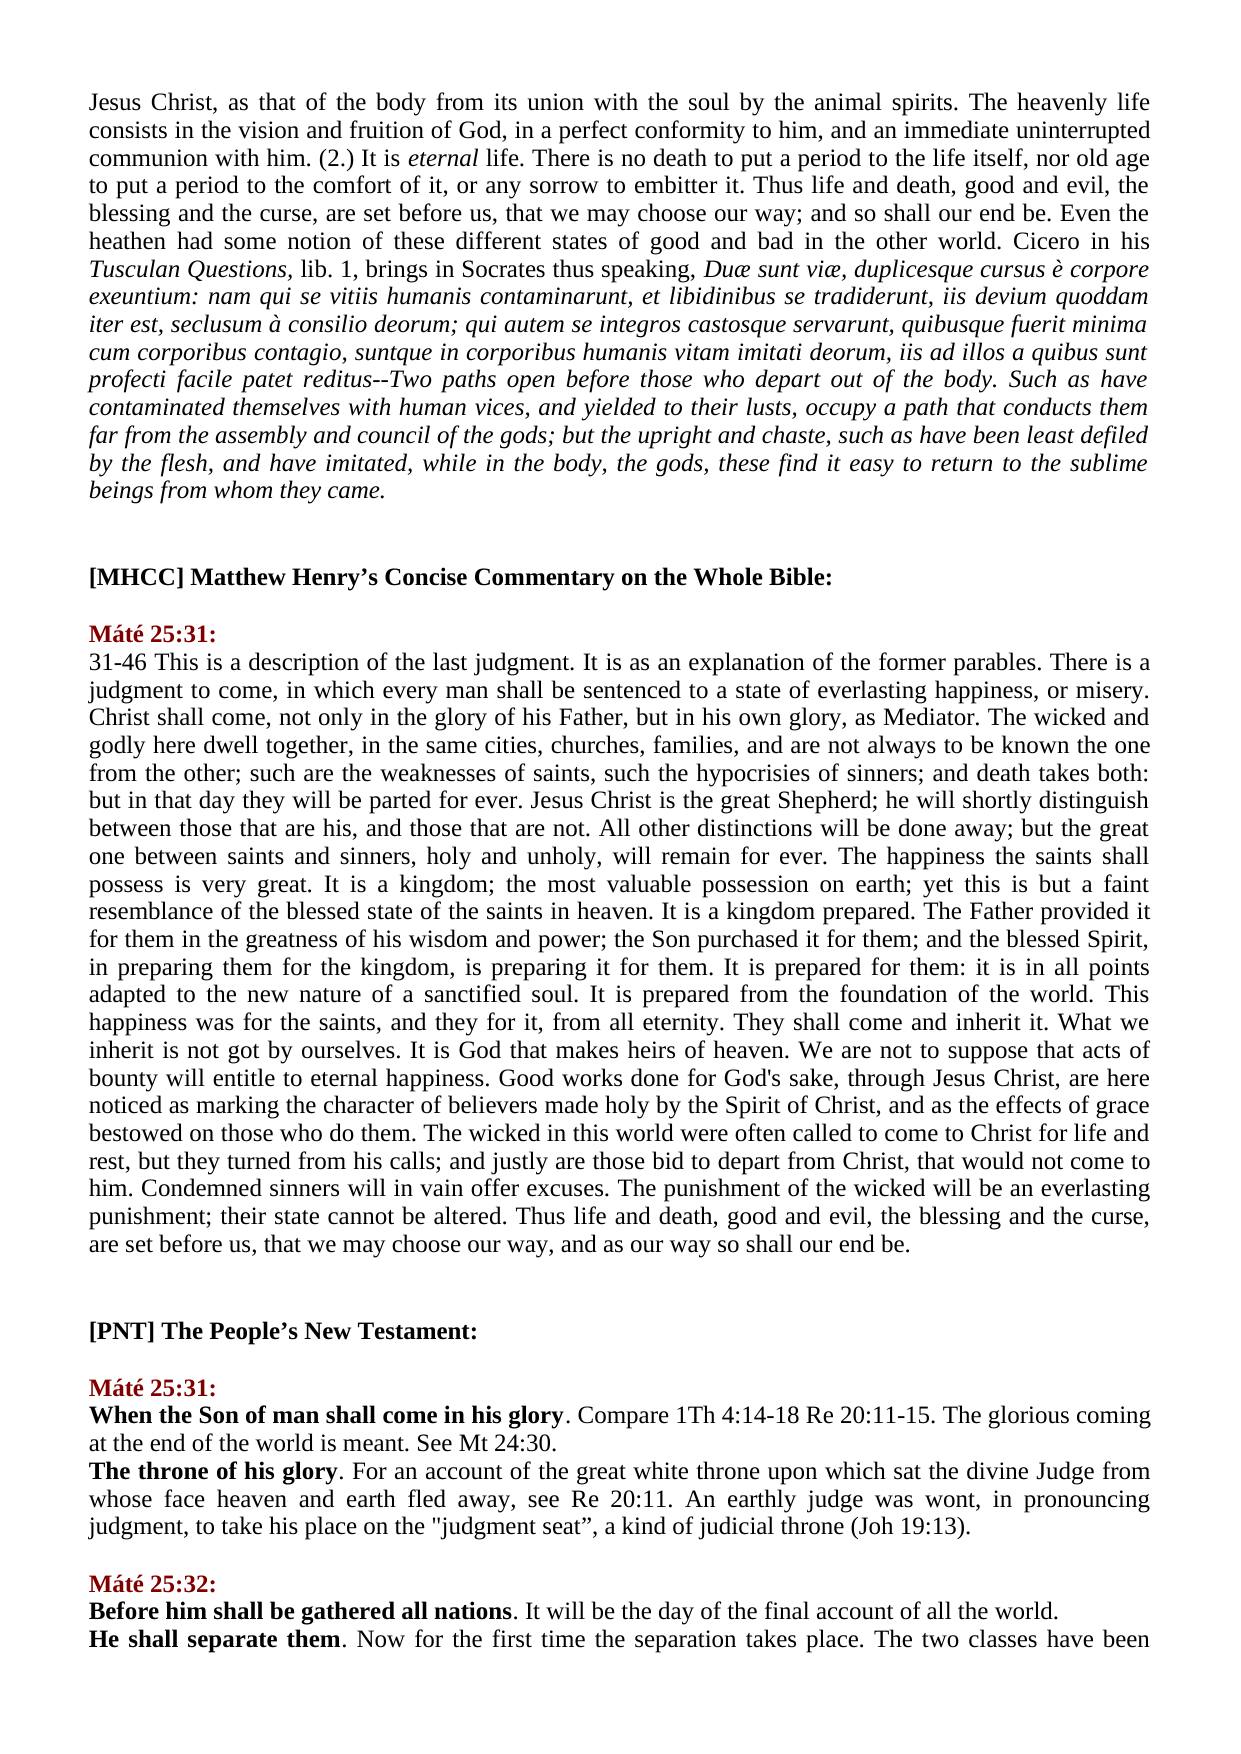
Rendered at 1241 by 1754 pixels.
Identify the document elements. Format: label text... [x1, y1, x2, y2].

text When the Son of man shall come in his glory. Compare 1Th 4:14-18 Re 20:11-15. The glorious coming at the end of the world is meant. See Mt 24:30. The throne of his glory. For an account of the great white throne upon which sat the divine Judge from whose face heaven and earth fled away, see Re 20:11. An earthly judge was wont, in pronouncing judgment, to take his place on the "judgment seat”, a kind of judicial throne (Joh 19:13). [88, 1402, 1152, 1540]
text [MHCC] Matthew Henry’s Concise Commentary on the Whole Bible: [88, 563, 1152, 591]
text Jesus Christ, as that of the body from its union with the soul by the animal spirits. The heavenly life consists in the vision and fruition of God, in a perfect conformity to him, and an immediate uninterrupted communion with him. (2.) It is eternal life. There is no death to put a period to the life itself, nor old age to put a period to the comfort of it, or any sorrow to embitter it. Thus life and death, good and evil, the blessing and the curse, are set before us, that we may choose our way; and so shall our end be. Even the heathen had some notion of these different states of good and bad in the other world. Cicero in his Tusculan Questions, lib. 1, brings in Socrates thus speaking, Duæ sunt viæ, duplicesque cursus è corpore exeuntium: nam qui se vitiis humanis contaminarunt, et libidinibus se tradiderunt, iis devium quoddam iter est, seclusum à consilio deorum; qui autem se integros castosque servarunt, quibusque fuerit minima cum corporibus contagio, suntque in corporibus humanis vitam imitati deorum, iis ad illos a quibus sunt profecti facile patet reditus--Two paths open before those who depart out of the body. Such as have contaminated themselves with human vices, and yielded to their lusts, occupy a path that conducts them far from the assembly and council of the gods; but the upright and chaste, such as have been least defiled by the flesh, and have imitated, while in the body, the gods, these find it easy to return to the sublime beings from whom they came. [88, 88, 1152, 504]
text Máté 25:31: [88, 620, 1152, 648]
text Máté 25:32: [88, 1570, 1152, 1597]
text Máté 25:31: [88, 1374, 1152, 1402]
text Before him shall be gathered all nations. It will be the day of the final account of all the world. He shall separate them. Now for the first time the separation takes place. The two classes have been [88, 1597, 1152, 1653]
text 31-46 This is a description of the last judgment. It is as an explanation of the former parables. There is a judgment to come, in which every man shall be sentenced to a state of everlasting happiness, or misery. Christ shall come, not only in the glory of his Father, but in his own glory, as Mediator. The wicked and godly here dwell together, in the same cities, churches, families, and are not always to be known the one from the other; such are the weaknesses of saints, such the hypocrisies of sinners; and death takes both: but in that day they will be parted for ever. Jesus Christ is the great Shepherd; he will shortly distinguish between those that are his, and those that are not. All other distinctions will be done away; but the great one between saints and sinners, holy and unholy, will remain for ever. The happiness the saints shall possess is very great. It is a kingdom; the most valuable possession on earth; yet this is but a faint resemblance of the blessed state of the saints in heaven. It is a kingdom prepared. The Father provided it for them in the greatness of his wisdom and power; the Son purchased it for them; and the blessed Spirit, in preparing them for the kingdom, is preparing it for them. It is prepared for them: it is in all points adapted to the new nature of a sanctified soul. It is prepared from the foundation of the world. This happiness was for the saints, and they for it, from all eternity. They shall come and inherit it. What we inherit is not got by ourselves. It is God that makes heirs of heaven. We are not to suppose that acts of bounty will entitle to eternal happiness. Good works done for God's sake, through Jesus Christ, are here noticed as marking the character of believers made holy by the Spirit of Christ, and as the effects of grace bestowed on those who do them. The wicked in this world were often called to come to Christ for life and rest, but they turned from his calls; and justly are those bid to depart from Christ, that would not come to him. Condemned sinners will in vain offer excuses. The punishment of the wicked will be an everlasting punishment; their state cannot be altered. Thus life and death, good and evil, the blessing and the curse, are set before us, that we may choose our way, and as our way so shall our end be. [88, 648, 1152, 1258]
text [PNT] The People’s New Testament: [88, 1317, 1152, 1344]
